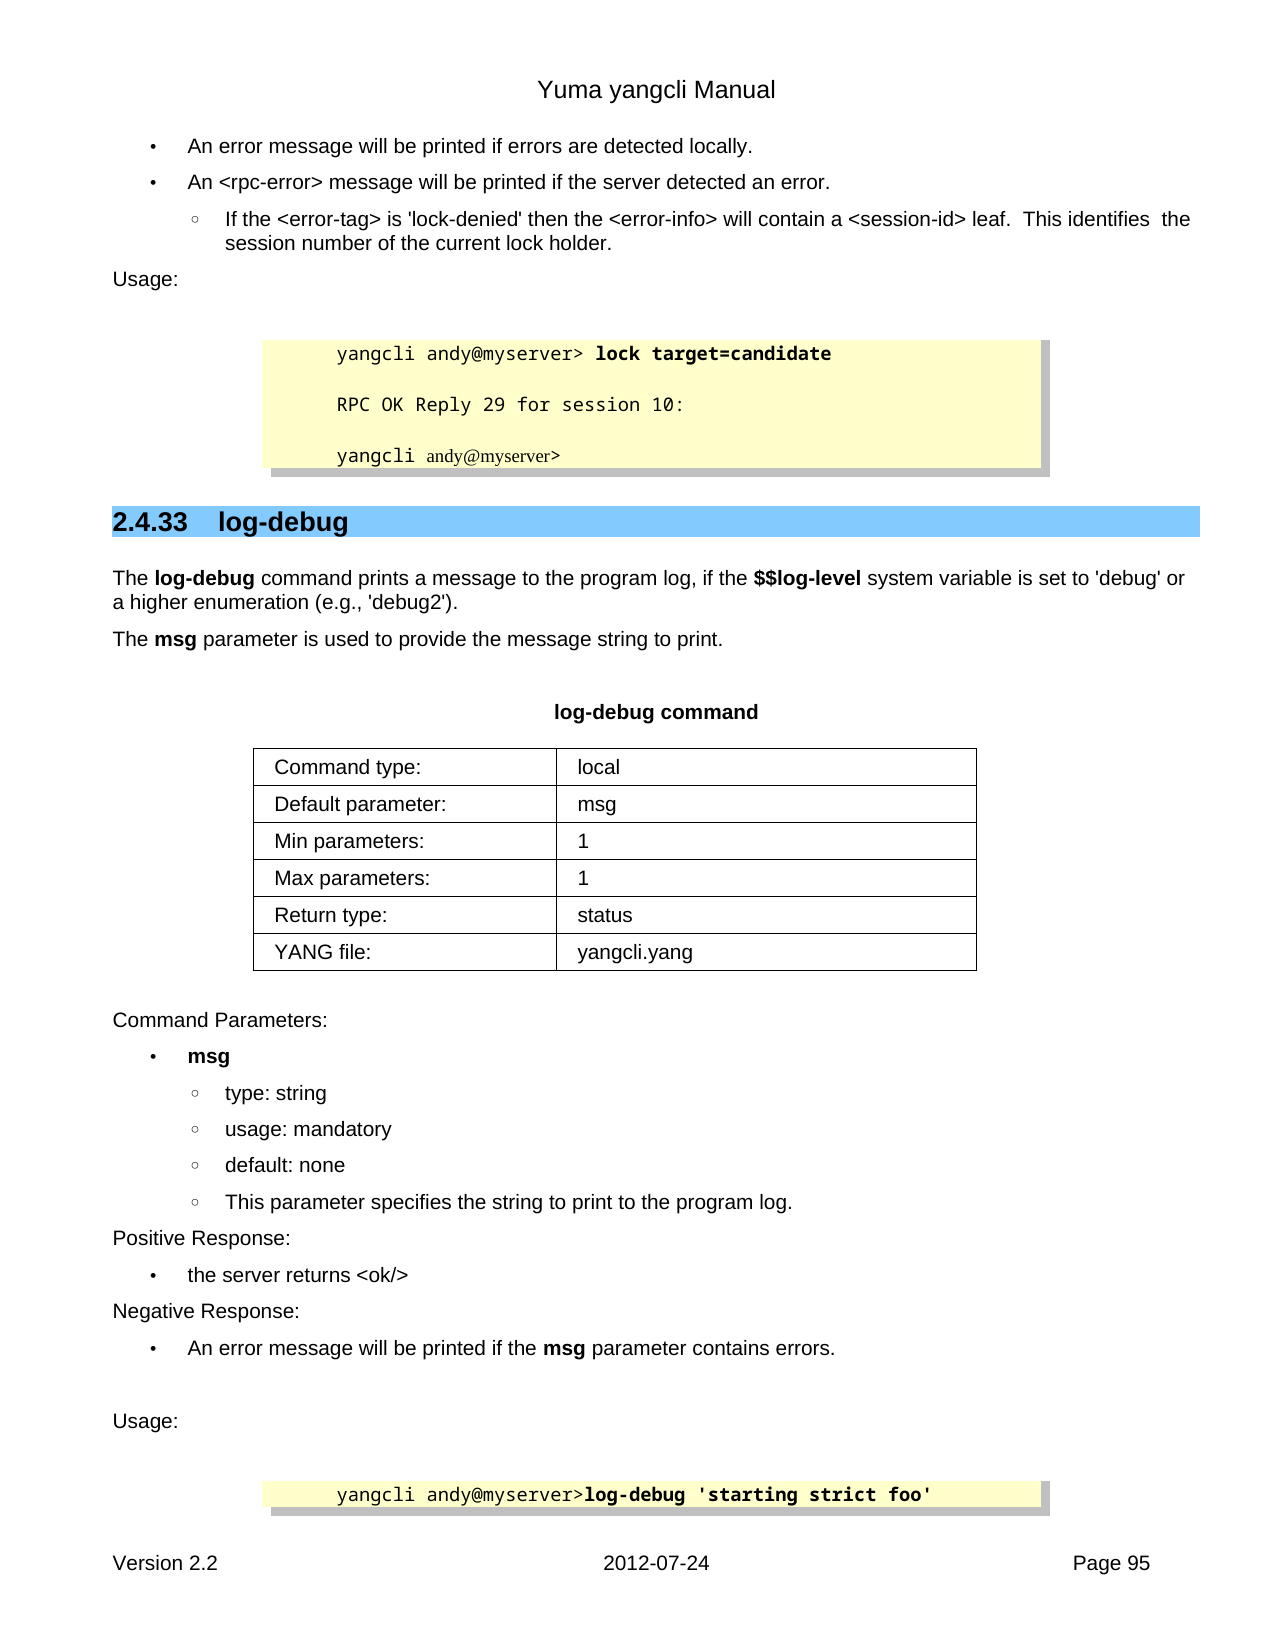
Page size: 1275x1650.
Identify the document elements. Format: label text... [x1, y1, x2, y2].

table_cell status [557, 897, 976, 933]
text yangcli andy@myserver> lock target=candidate [262, 340, 1041, 366]
text The log-debug command prints a message to the program log, if the $$log-level system variable is set to 'debug' or a higher enumeration (e.g., 'debug2'). [112, 566, 1200, 614]
subtitle log-debug [112, 506, 1200, 537]
text yangcli andy@myserver> [262, 442, 1041, 468]
text Usage: [112, 1408, 1200, 1432]
text RPC OK Reply 29 for session 10: [262, 391, 1041, 417]
text Positive Response: [112, 1226, 1200, 1250]
text Negative Response: [112, 1299, 1200, 1323]
list default: none [187, 1153, 1200, 1177]
text Command Parameters: [112, 1007, 1200, 1031]
table_cell yangcli.yang [557, 934, 976, 970]
table_cell Max parameters: [254, 860, 556, 896]
table_cell 1 [557, 860, 976, 896]
text Usage: [112, 267, 1200, 291]
table_cell 1 [557, 823, 976, 859]
list usage: mandatory [187, 1117, 1200, 1141]
list msg [150, 1044, 1200, 1068]
list An error message will be printed if the msg parameter contains errors. [150, 1336, 1200, 1359]
text The msg parameter is used to provide the message string to print. [112, 627, 1200, 651]
table_cell msg [557, 786, 976, 822]
table_cell Min parameters: [254, 823, 556, 859]
list An error message will be printed if errors are detected locally. [150, 134, 1200, 158]
text yangcli andy@myserver>log-debug 'starting strict foo' [262, 1481, 1041, 1507]
subtitle log-debug command [127, 699, 1185, 723]
list the server returns <ok/> [150, 1263, 1200, 1287]
list An <rpc-error> message will be printed if the server detected an error. [150, 170, 1200, 194]
list This parameter specifies the string to print to the program log. [187, 1190, 1200, 1214]
table_cell Default parameter: [254, 786, 556, 822]
table_header local [557, 749, 976, 784]
table_cell Return type: [254, 897, 556, 933]
table_header Command type: [254, 749, 556, 784]
list If the <error-tag> is 'lock-denied' then the <error-info> will contain a <session-id> leaf. This identifies the session number of the current lock holder. [187, 207, 1200, 254]
table_cell YANG file: [254, 934, 556, 970]
list type: string [187, 1080, 1200, 1104]
